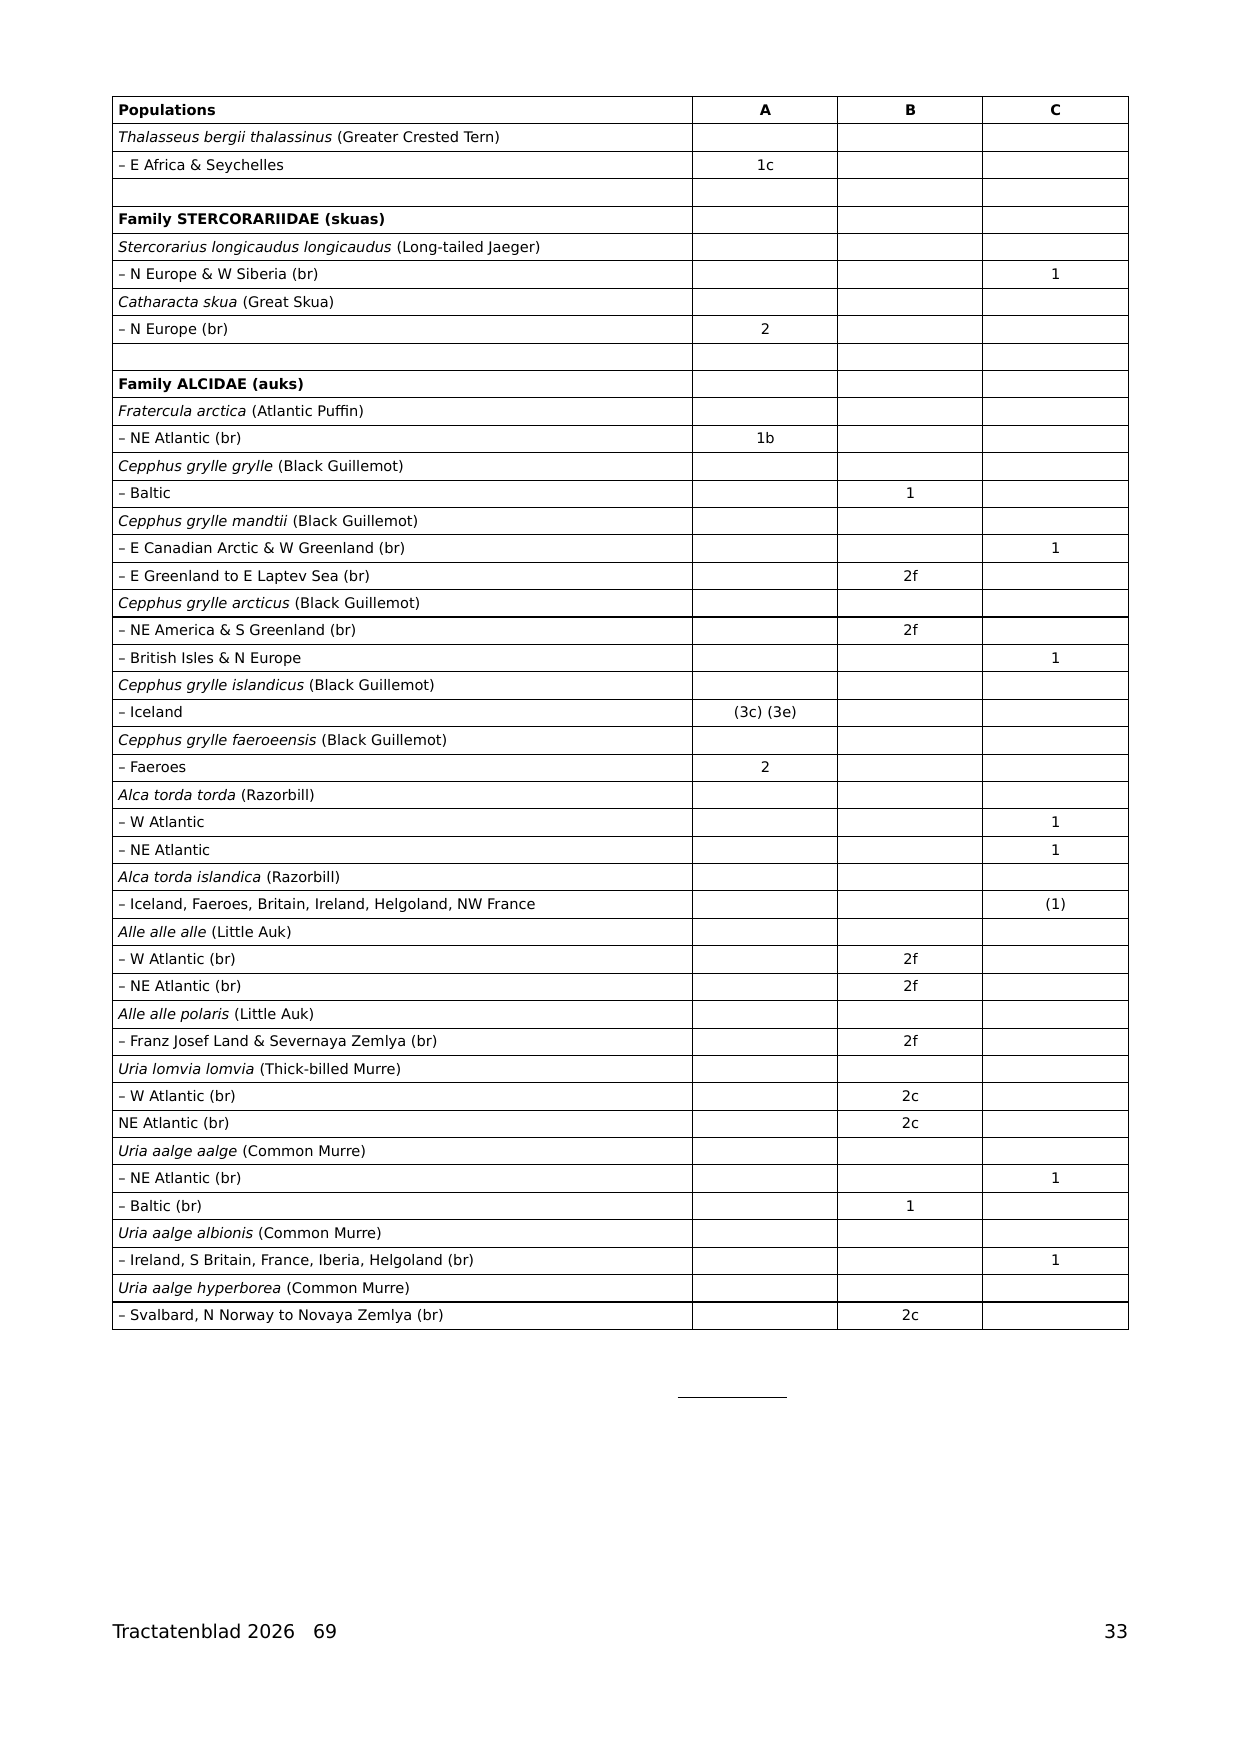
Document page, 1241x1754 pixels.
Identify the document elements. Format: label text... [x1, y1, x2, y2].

table_cell [838, 261, 982, 288]
table_cell [838, 316, 982, 342]
table_cell 2 [693, 316, 837, 342]
table_cell [693, 535, 837, 562]
table_cell – Ireland, S Britain, France, Iberia, Helgoland (br) [113, 1248, 692, 1274]
table_cell [983, 618, 1128, 644]
table_cell [983, 919, 1128, 945]
table_cell [983, 1029, 1128, 1055]
table_cell [693, 891, 837, 918]
table_cell 1 [983, 645, 1128, 671]
table_cell [983, 152, 1128, 178]
table_cell Fratercula arctica (Atlantic Puffin) [113, 398, 692, 425]
table_cell [693, 344, 837, 370]
table_cell [983, 179, 1128, 206]
table_cell [693, 261, 837, 288]
table_cell Alle alle polaris (Little Auk) [113, 1001, 692, 1027]
table_cell [983, 672, 1128, 699]
table_cell 1 [838, 481, 982, 507]
table_cell [838, 289, 982, 315]
table_cell 2c [838, 1083, 982, 1109]
table_cell [693, 618, 837, 644]
table_cell [983, 481, 1128, 507]
table_cell 2c [838, 1111, 982, 1137]
table_cell [983, 1083, 1128, 1109]
table_cell – NE Atlantic (br) [113, 1165, 692, 1192]
table_cell Alle alle alle (Little Auk) [113, 919, 692, 945]
table_cell [693, 124, 837, 151]
table_cell [693, 508, 837, 534]
table_cell [983, 864, 1128, 890]
table_cell [983, 371, 1128, 397]
table_cell [983, 1193, 1128, 1219]
table_cell 2f [838, 1029, 982, 1055]
table_header C [983, 97, 1128, 123]
table_cell [838, 645, 982, 671]
table_cell [838, 809, 982, 836]
table_cell [983, 1111, 1128, 1137]
table_cell [693, 1303, 837, 1329]
table_cell [838, 672, 982, 699]
table_cell Cepphus grylle grylle (Black Guillemot) [113, 453, 692, 479]
table_cell – NE Atlantic (br) [113, 974, 692, 1000]
table_cell – N Europe & W Siberia (br) [113, 261, 692, 288]
table_cell [693, 645, 837, 671]
table_cell – E Greenland to E Laptev Sea (br) [113, 563, 692, 589]
table_cell [693, 371, 837, 397]
table_cell – Franz Josef Land & Severnaya Zemlya (br) [113, 1029, 692, 1055]
table_cell [983, 124, 1128, 151]
table_cell [838, 1220, 982, 1247]
table_cell 2c [838, 1303, 982, 1329]
table_cell [983, 344, 1128, 370]
table_cell – British Isles & N Europe [113, 645, 692, 671]
table_cell [983, 974, 1128, 1000]
table_cell Stercorarius longicaudus longicaudus (Long-tailed Jaeger) [113, 234, 692, 260]
table_cell [838, 344, 982, 370]
table_cell [838, 891, 982, 918]
table_cell – Baltic [113, 481, 692, 507]
table_cell [838, 590, 982, 616]
table_cell [838, 864, 982, 890]
table_header B [838, 97, 982, 123]
table_cell [113, 344, 692, 370]
table_cell 1 [983, 1165, 1128, 1192]
table_cell [838, 1165, 982, 1192]
table_cell [693, 974, 837, 1000]
table_cell [838, 426, 982, 452]
table_cell – NE Atlantic [113, 837, 692, 863]
table_cell – NE Atlantic (br) [113, 426, 692, 452]
table_cell [693, 837, 837, 863]
table_cell – W Atlantic (br) [113, 1083, 692, 1109]
table_cell [693, 1029, 837, 1055]
table_cell [113, 179, 692, 206]
table_cell – Faeroes [113, 755, 692, 781]
table_cell [693, 946, 837, 973]
table_cell 1b [693, 426, 837, 452]
table_cell Catharacta skua (Great Skua) [113, 289, 692, 315]
table_cell 2f [838, 946, 982, 973]
table_cell [983, 508, 1128, 534]
table_cell Cepphus grylle faeroeensis (Black Guillemot) [113, 727, 692, 753]
table_header Populations [113, 97, 692, 123]
table_cell 2f [838, 974, 982, 1000]
table_cell – NE America & S Greenland (br) [113, 618, 692, 644]
table_cell [983, 398, 1128, 425]
table_cell [983, 727, 1128, 753]
table_cell [983, 1303, 1128, 1329]
table_cell Uria lomvia lomvia (Thick-billed Murre) [113, 1056, 692, 1082]
table_cell [693, 1001, 837, 1027]
table_cell Cepphus grylle islandicus (Black Guillemot) [113, 672, 692, 699]
table_cell [693, 179, 837, 206]
table_cell [838, 919, 982, 945]
table_cell Family STERCORARIIDAE (skuas) [113, 207, 692, 233]
table_cell NE Atlantic (br) [113, 1111, 692, 1137]
table_cell [838, 508, 982, 534]
table_cell [983, 426, 1128, 452]
table_cell [693, 563, 837, 589]
table_cell 1 [838, 1193, 982, 1219]
table_header A [693, 97, 837, 123]
table_cell [838, 124, 982, 151]
table_cell 1c [693, 152, 837, 178]
table_cell [983, 1056, 1128, 1082]
table_cell [983, 289, 1128, 315]
table_cell [693, 782, 837, 808]
table_cell Uria aalge aalge (Common Murre) [113, 1138, 692, 1164]
table_cell [983, 946, 1128, 973]
table_cell [983, 453, 1128, 479]
table_cell [838, 755, 982, 781]
table_cell [838, 398, 982, 425]
table_cell – Svalbard, N Norway to Novaya Zemlya (br) [113, 1303, 692, 1329]
table_cell [838, 1001, 982, 1027]
table_cell [983, 1001, 1128, 1027]
table_cell 1 [983, 1248, 1128, 1274]
table_cell [838, 837, 982, 863]
table_cell [838, 234, 982, 260]
table_cell 1 [983, 535, 1128, 562]
table_cell [983, 1275, 1128, 1301]
table_cell [693, 1248, 837, 1274]
table_cell [983, 234, 1128, 260]
table_cell (1) [983, 891, 1128, 918]
table_cell [693, 919, 837, 945]
table_cell 2 [693, 755, 837, 781]
table_cell [693, 1083, 837, 1109]
table_cell Uria aalge albionis (Common Murre) [113, 1220, 692, 1247]
table_cell 1 [983, 261, 1128, 288]
table_cell [983, 207, 1128, 233]
table_cell [838, 152, 982, 178]
table_cell [693, 1111, 837, 1137]
table_cell – Iceland [113, 700, 692, 726]
table_cell – E Canadian Arctic & W Greenland (br) [113, 535, 692, 562]
table_cell [693, 590, 837, 616]
table_cell [693, 481, 837, 507]
table_cell [693, 1193, 837, 1219]
table_cell [693, 1056, 837, 1082]
table_cell Thalasseus bergii thalassinus (Greater Crested Tern) [113, 124, 692, 151]
table_cell [838, 1138, 982, 1164]
table_cell [983, 700, 1128, 726]
table_cell [983, 1220, 1128, 1247]
table_cell (3c) (3e) [693, 700, 837, 726]
table_cell [693, 864, 837, 890]
table_cell – N Europe (br) [113, 316, 692, 342]
table_cell – Baltic (br) [113, 1193, 692, 1219]
table_cell [693, 398, 837, 425]
table_cell [838, 371, 982, 397]
table_cell 1 [983, 809, 1128, 836]
table_cell [838, 535, 982, 562]
table_cell – W Atlantic (br) [113, 946, 692, 973]
table_cell [693, 809, 837, 836]
table_cell 2f [838, 563, 982, 589]
table_cell [838, 727, 982, 753]
table_cell 1 [983, 837, 1128, 863]
table_cell Family ALCIDAE (auks) [113, 371, 692, 397]
table_cell [693, 1275, 837, 1301]
table_cell [838, 179, 982, 206]
table_cell [693, 1138, 837, 1164]
table_cell [693, 1220, 837, 1247]
table_cell [838, 207, 982, 233]
table_cell Alca torda islandica (Razorbill) [113, 864, 692, 890]
table_cell [693, 289, 837, 315]
table_cell – Iceland, Faeroes, Britain, Ireland, Helgoland, NW France [113, 891, 692, 918]
table_cell [838, 453, 982, 479]
table_cell [693, 234, 837, 260]
table_cell [693, 1165, 837, 1192]
table_cell [983, 782, 1128, 808]
table_cell – E Africa & Seychelles [113, 152, 692, 178]
table_cell [838, 1056, 982, 1082]
table_cell [983, 563, 1128, 589]
table_cell [693, 672, 837, 699]
table_cell [838, 1248, 982, 1274]
table_cell – W Atlantic [113, 809, 692, 836]
table_cell Cepphus grylle arcticus (Black Guillemot) [113, 590, 692, 616]
table_cell Alca torda torda (Razorbill) [113, 782, 692, 808]
table_cell [693, 453, 837, 479]
table_cell Uria aalge hyperborea (Common Murre) [113, 1275, 692, 1301]
table_cell [983, 316, 1128, 342]
table_cell [693, 727, 837, 753]
table_cell 2f [838, 618, 982, 644]
table_cell [983, 755, 1128, 781]
table_cell [983, 590, 1128, 616]
table_cell Cepphus grylle mandtii (Black Guillemot) [113, 508, 692, 534]
table_cell [693, 207, 837, 233]
table_cell [838, 782, 982, 808]
table_cell [838, 1275, 982, 1301]
table_cell [838, 700, 982, 726]
table_cell [983, 1138, 1128, 1164]
